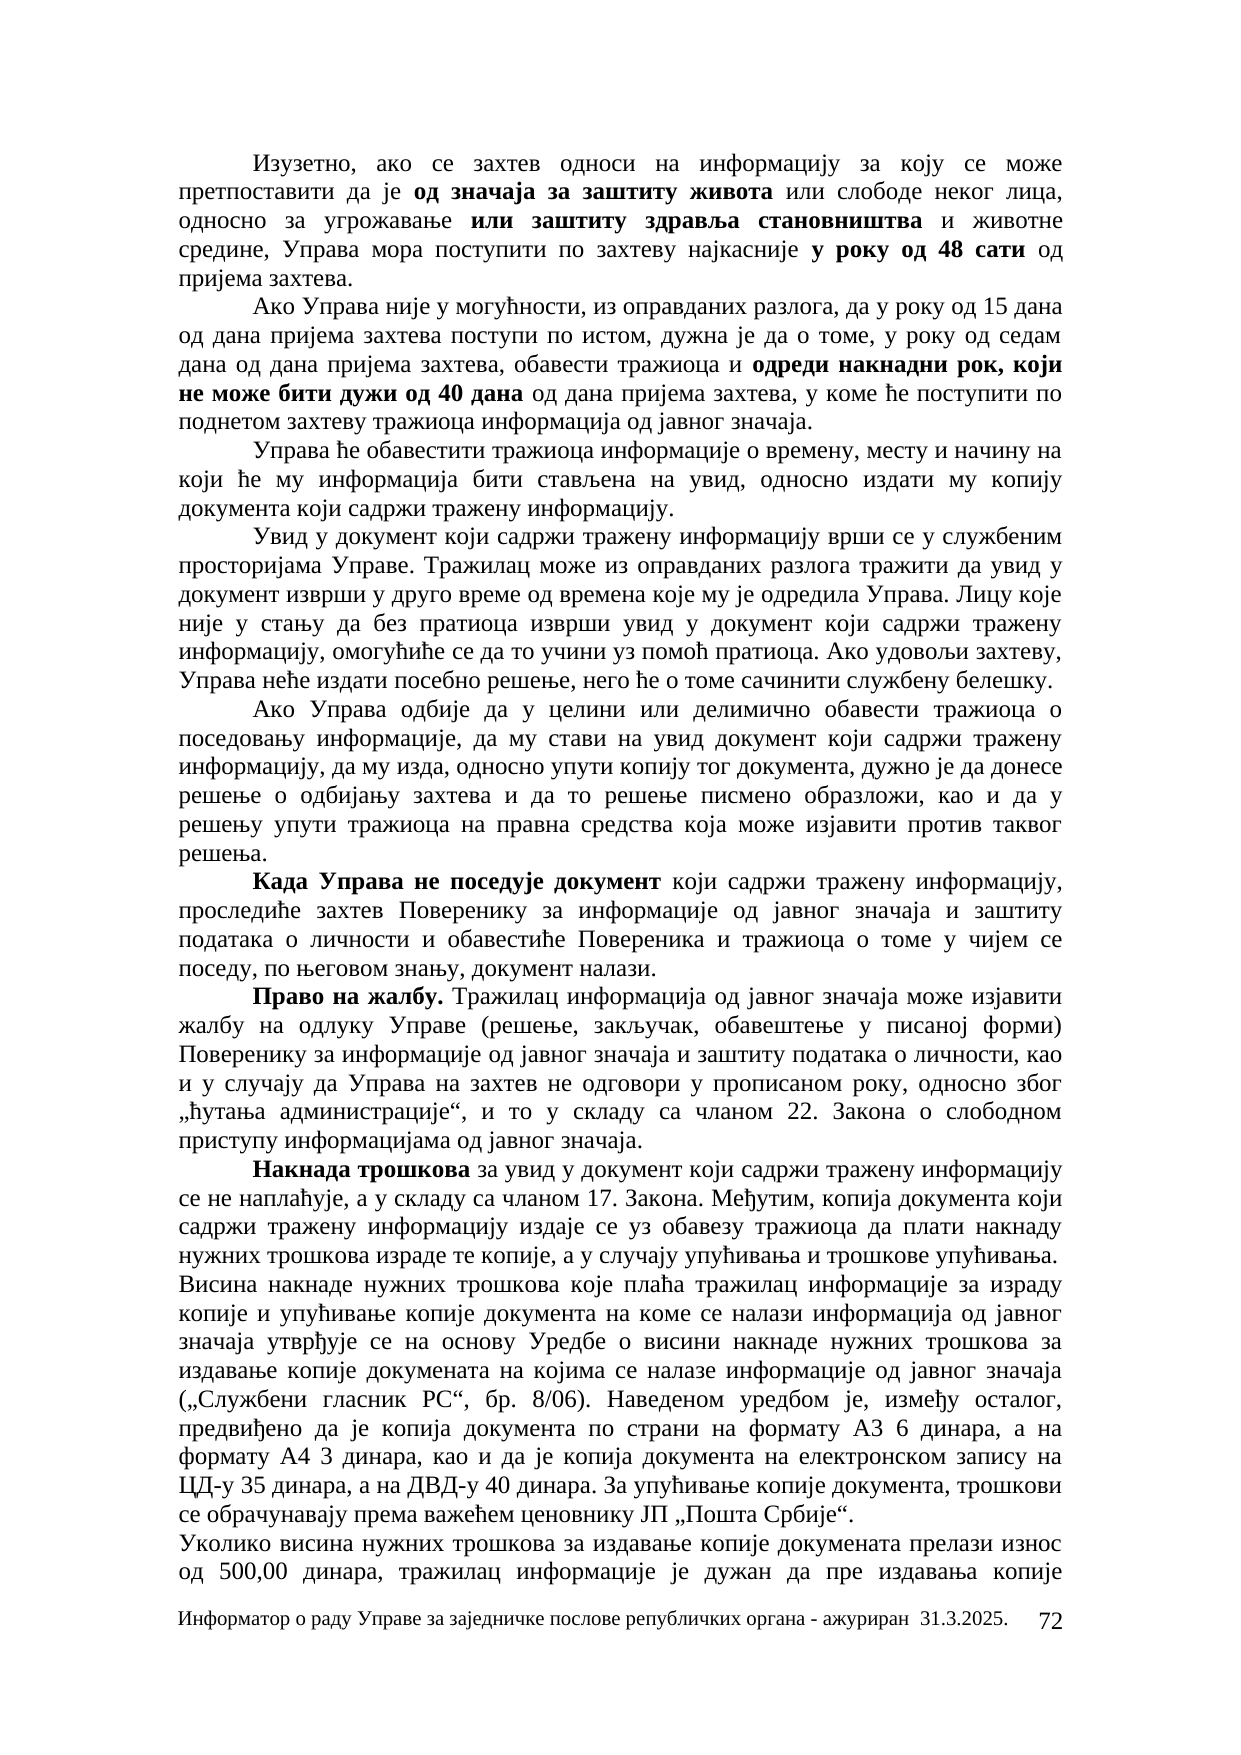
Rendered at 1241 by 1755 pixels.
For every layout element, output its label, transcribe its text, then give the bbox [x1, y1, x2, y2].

text Уколико висина нужних трошкова за издавање копије докумената прелази износ од 500,00 динара, тражилац информације је дужан да пре издавања копије [178, 1528, 1063, 1585]
text Висина накнаде нужних трошкова које плаћа тражилац информације за израду копије и упућивање копије документа на коме се налази информација од јавног значаја утврђује се на основу Уредбе о висини накнаде нужних трошкова за издавање копије докумената на којима се налазе информације од јавног значаја („Службени гласник РС“, бр. 8/06). Наведеном уредбом је, између осталог, предвиђено да је копија документа по страни на формату А3 6 динара, а на формату А4 3 динара, као и да је копија документа на електронском запису на ЦД-у 35 динара, а на ДВД-у 40 динара. За упућивање копије документа, трошкови се обрачунавају према важећем ценовнику ЈП „Пошта Србије“. [178, 1269, 1063, 1528]
text Ако Управа није у могућности, из оправданих разлога, да у року од 15 дана од дана пријема захтева поступи по истом, дужна је да о томе, у року од седам дана од дана пријема захтева, обавести тражиоца и одреди накнадни рок, који не може бити дужи од 40 дана од дана пријема захтева, у коме ће поступити по поднетом захтеву тражиоца информација од јавног значаја. [178, 291, 1063, 435]
text Управа ће обавестити тражиоца информације о времену, месту и начину на који ће му информација бити стављена на увид, односно издати му копију документа који садржи тражену информацију. [178, 435, 1063, 521]
text Право на жалбу. Тражилац информација од јавног значаја може изјавити жалбу на одлуку Управе (решење, закључак, обавештење у писаној форми) Поверенику за информације од јавног значаја и заштиту података о личности, као и у случају да Управа на захтев не одговори у прописаном року, односно због „ћутања администрације“, и то у складу са чланом 22. Закона о слободном приступу информацијама од јавног значаја. [178, 981, 1063, 1154]
text Увид у документ који садржи тражену информацију врши се у службеним просторијама Управе. Тражилац може из оправданих разлога тражити да увид у документ изврши у друго време од времена које му је одредила Управа. Лицу које није у стању да без пратиоца изврши увид у документ који садржи тражену информацију, омогућиће се да то учини уз помоћ пратиоца. Ако удовољи захтеву, Управа неће издати посебно решење, него ће о томе сачинити службену белешку. [178, 521, 1063, 694]
text Ако Управа одбије да у целини или делимично обавести тражиоца о поседовању информације, да му стави на увид документ који садржи тражену информацију, да му изда, односно упути копију тог документа, дужно је да донесе решење о одбијању захтева и да то решење писмено образложи, као и да у решењу упути тражиоца на правна средства која може изјавити против таквог решења. [178, 694, 1063, 866]
text Када Управа не поседује документ који садржи тражену информацију, проследиће захтев Поверенику за информације од јавног значаја и заштиту података о личности и обавестиће Повереника и тражиоца о томе у чијем се поседу, по његовом знању, документ налази. [178, 866, 1063, 981]
text Накнада трошкова за увид у документ који садржи тражену информацију се не наплаћује, а у складу са чланом 17. Закона. Међутим, копија документа који садржи тражену информацију издаје се уз обавезу тражиоца да плати накнаду нужних трошкова израде те копије, а у случају упућивања и трошкове упућивања. [178, 1154, 1063, 1269]
text Изузетно, ако се захтев односи на информацију за коју се може претпоставити да је од значаја за заштиту живота или слободе неког лица, односно за угрожавање или заштиту здравља становништва и животне средине, Управа мора поступити по захтеву најкасније у року од 48 сати од пријема захтева. [178, 148, 1063, 291]
